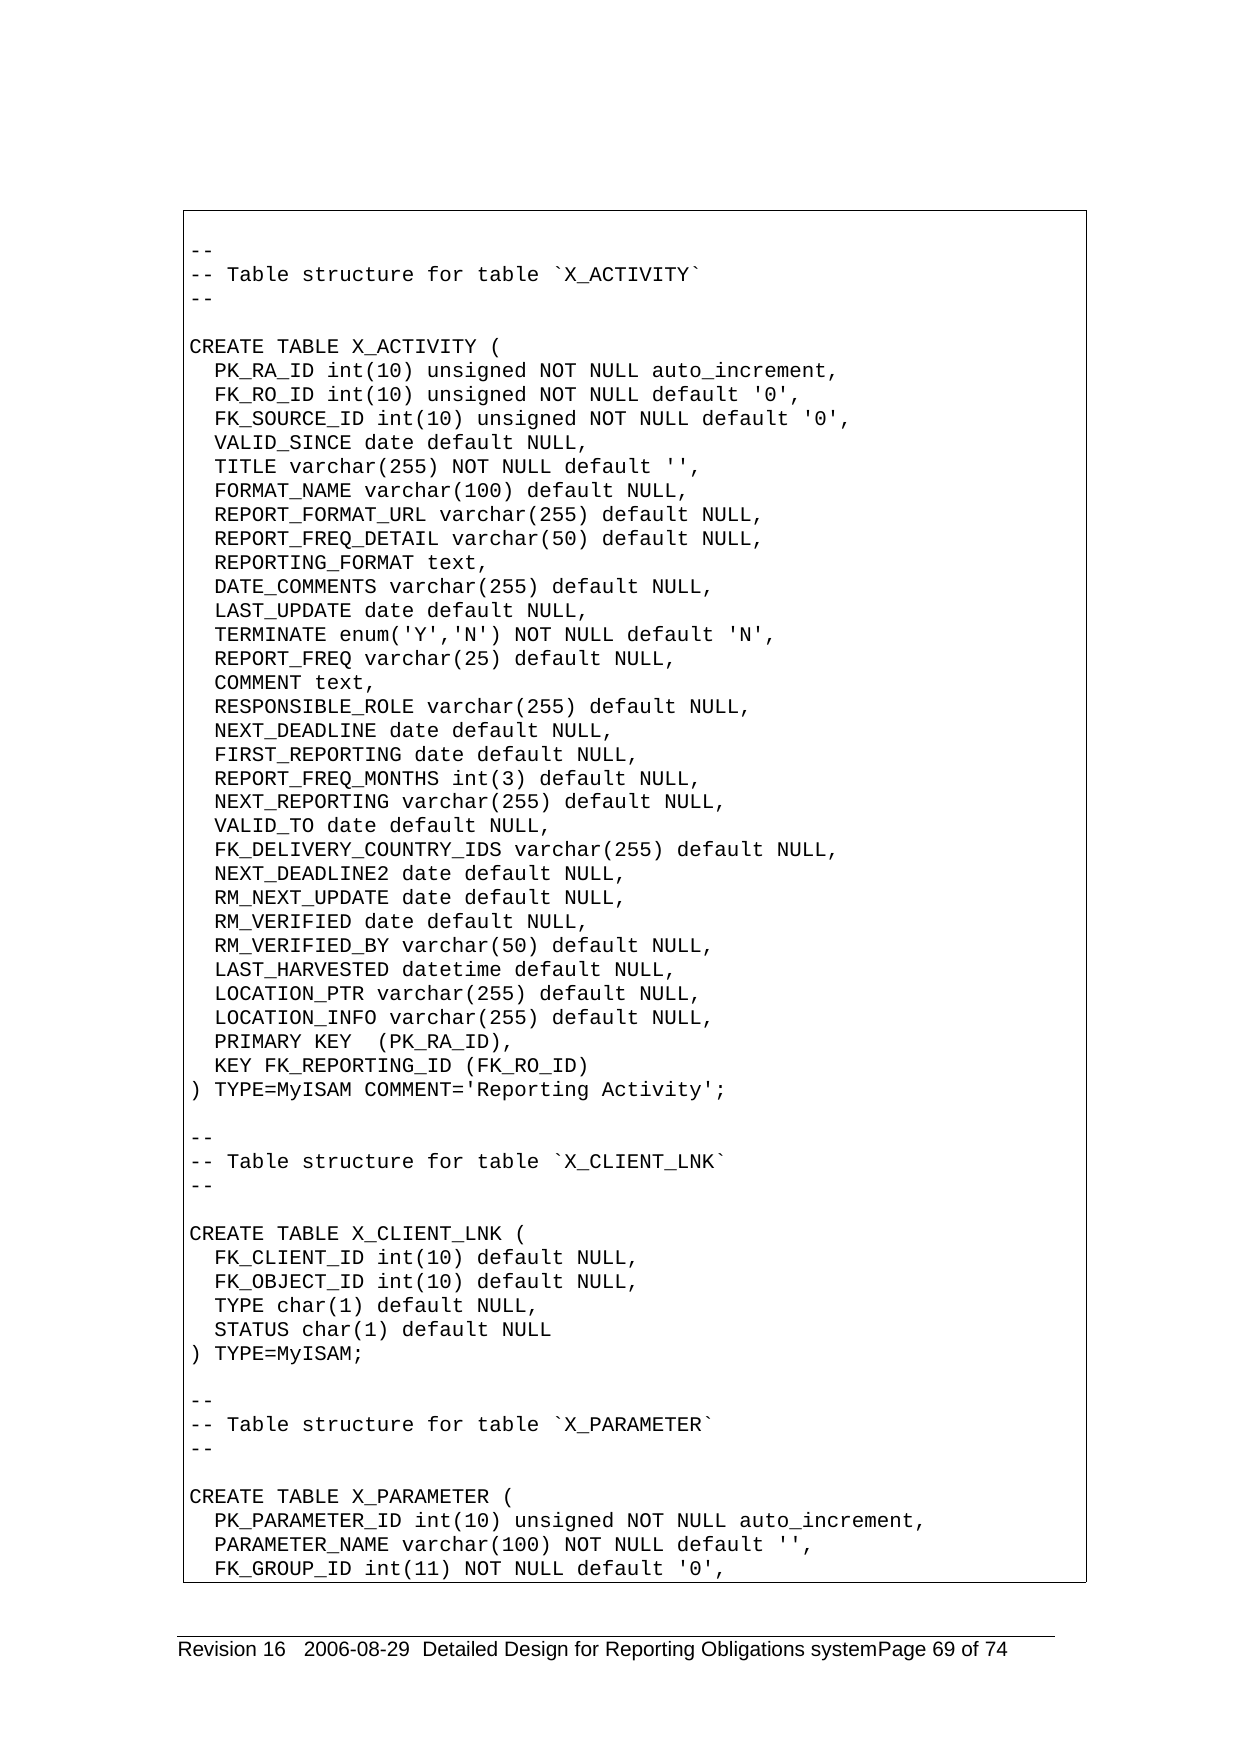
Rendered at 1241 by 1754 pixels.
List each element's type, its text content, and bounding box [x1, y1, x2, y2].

text PK_RA_ID int(10) unsigned NOT NULL auto_increment, [184, 354, 1086, 378]
text FK_SOURCE_ID int(10) unsigned NOT NULL default '0', [184, 402, 1086, 426]
text CREATE TABLE X_PARAMETER ( [184, 1480, 1086, 1504]
text TERMINATE enum('Y','N') NOT NULL default 'N', [184, 618, 1086, 642]
text RM_VERIFIED_BY varchar(50) default NULL, [184, 929, 1086, 953]
text VALID_TO date default NULL, [184, 809, 1086, 833]
text FIRST_REPORTING date default NULL, [184, 737, 1086, 761]
text -- [184, 1121, 1086, 1145]
text -- [184, 1384, 1086, 1408]
text REPORT_FREQ_MONTHS int(3) default NULL, [184, 761, 1086, 785]
text NEXT_DEADLINE date default NULL, [184, 713, 1086, 737]
text LAST_HARVESTED datetime default NULL, [184, 953, 1086, 977]
text REPORT_FREQ varchar(25) default NULL, [184, 642, 1086, 666]
text -- Table structure for table `X_ACTIVITY` [184, 258, 1086, 282]
text STATUS char(1) default NULL [184, 1312, 1086, 1336]
text FK_RO_ID int(10) unsigned NOT NULL default '0', [184, 378, 1086, 402]
text CREATE TABLE X_ACTIVITY ( [184, 330, 1086, 354]
text -- [184, 234, 1086, 258]
text PARAMETER_NAME varchar(100) NOT NULL default '', [184, 1528, 1086, 1552]
text PRIMARY KEY (PK_RA_ID), [184, 1025, 1086, 1049]
text ) TYPE=MyISAM COMMENT='Reporting Activity'; [184, 1073, 1086, 1103]
text LOCATION_INFO varchar(255) default NULL, [184, 1001, 1086, 1025]
text REPORT_FORMAT_URL varchar(255) default NULL, [184, 498, 1086, 522]
text CREATE TABLE X_CLIENT_LNK ( [184, 1217, 1086, 1241]
text REPORTING_FORMAT text, [184, 546, 1086, 570]
text -- Table structure for table `X_CLIENT_LNK` [184, 1145, 1086, 1169]
text RM_NEXT_UPDATE date default NULL, [184, 881, 1086, 905]
text TITLE varchar(255) NOT NULL default '', [184, 450, 1086, 474]
text KEY FK_REPORTING_ID (FK_RO_ID) [184, 1049, 1086, 1073]
text FORMAT_NAME varchar(100) default NULL, [184, 474, 1086, 498]
text ) TYPE=MyISAM; [184, 1336, 1086, 1366]
text FK_GROUP_ID int(11) NOT NULL default '0', [184, 1552, 1086, 1582]
text TYPE char(1) default NULL, [184, 1288, 1086, 1312]
text LOCATION_PTR varchar(255) default NULL, [184, 977, 1086, 1001]
text COMMENT text, [184, 666, 1086, 689]
text PK_PARAMETER_ID int(10) unsigned NOT NULL auto_increment, [184, 1504, 1086, 1528]
text -- Table structure for table `X_PARAMETER` [184, 1408, 1086, 1432]
text LAST_UPDATE date default NULL, [184, 594, 1086, 618]
text DATE_COMMENTS varchar(255) default NULL, [184, 570, 1086, 594]
text RESPONSIBLE_ROLE varchar(255) default NULL, [184, 689, 1086, 713]
text FK_OBJECT_ID int(10) default NULL, [184, 1264, 1086, 1288]
text REPORT_FREQ_DETAIL varchar(50) default NULL, [184, 522, 1086, 546]
text -- [184, 282, 1086, 312]
text FK_DELIVERY_COUNTRY_IDS varchar(255) default NULL, [184, 833, 1086, 857]
text -- [184, 1169, 1086, 1199]
text -- [184, 1432, 1086, 1462]
text RM_VERIFIED date default NULL, [184, 905, 1086, 929]
text NEXT_REPORTING varchar(255) default NULL, [184, 785, 1086, 809]
text NEXT_DEADLINE2 date default NULL, [184, 857, 1086, 881]
text FK_CLIENT_ID int(10) default NULL, [184, 1241, 1086, 1264]
text VALID_SINCE date default NULL, [184, 426, 1086, 450]
